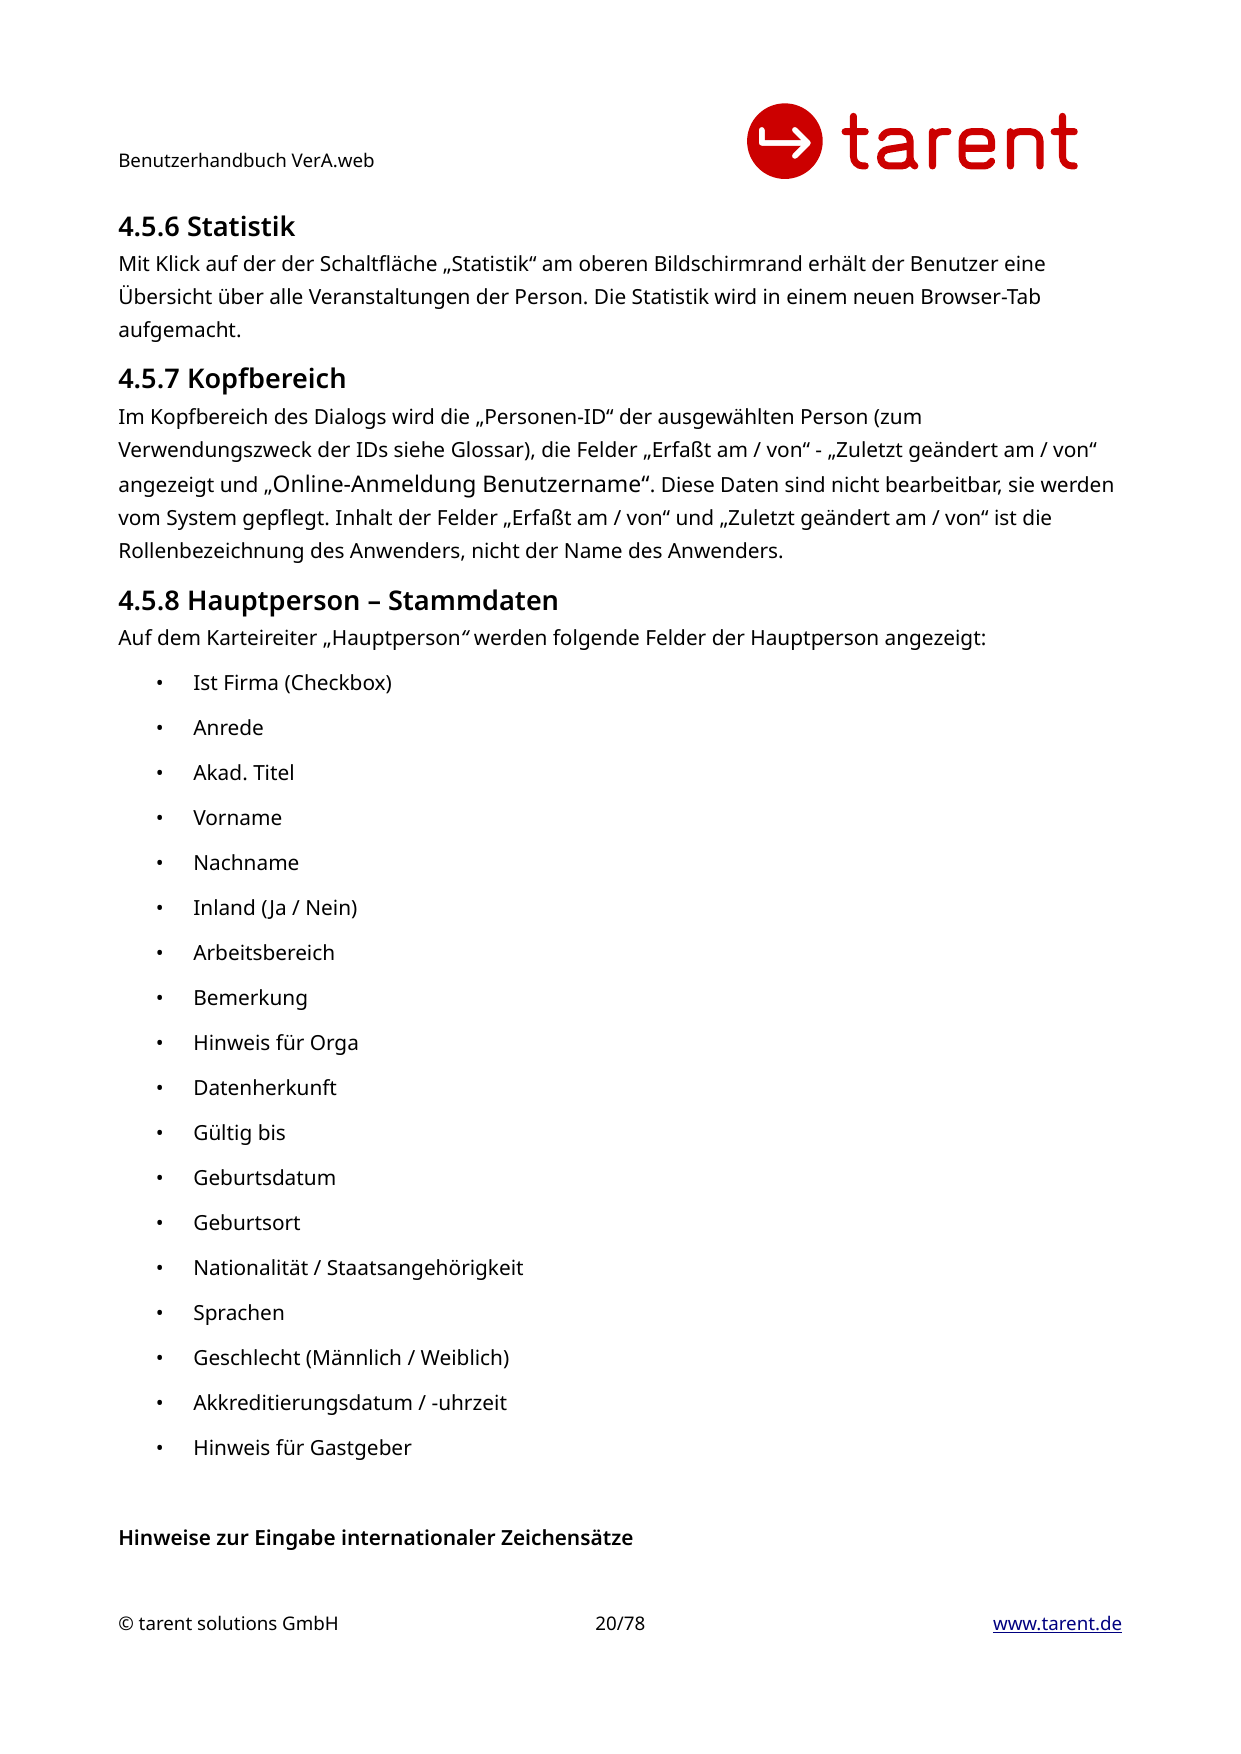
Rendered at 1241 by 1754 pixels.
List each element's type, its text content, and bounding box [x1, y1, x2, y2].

list Akkreditierungsdatum / -uhrzeit [156, 1388, 1122, 1417]
text Mit Klick auf der der Schaltfläche „Statistik“ am oberen Bildschirmrand erhält der Benutzer eine Übersicht über alle Veranstaltungen der Person. Die Statistik wird in einem neuen Browser-Tab aufgemacht. [118, 249, 1122, 343]
subtitle Kopfbereich [118, 360, 1122, 397]
list Hinweis für Orga [156, 1028, 1122, 1057]
list Anrede [156, 713, 1122, 742]
list Geburtsdatum [156, 1163, 1122, 1192]
list Arbeitsbereich [156, 938, 1122, 967]
list Gültig bis [156, 1118, 1122, 1147]
text Auf dem Karteireiter „Hauptperson“ werden folgende Felder der Hauptperson angezeigt: [118, 623, 1122, 652]
list Inland (Ja / Nein) [156, 893, 1122, 922]
list Vorname [156, 803, 1122, 832]
subtitle Statistik [118, 207, 1122, 244]
list Nationalität / Staatsangehörigkeit [156, 1253, 1122, 1282]
list Geburtsort [156, 1208, 1122, 1237]
text Hinweise zur Eingabe internationaler Zeichensätze [118, 1523, 1122, 1552]
list Bemerkung [156, 983, 1122, 1012]
list Sprachen [156, 1298, 1122, 1327]
text Im Kopfbereich des Dialogs wird die „Personen-ID“ der ausgewählten Person (zum Verwendungszweck der IDs siehe Glossar), die Felder „Erfaßt am / von“ - „Zuletzt geändert am / von“ angezeigt und „Online-Anmeldung Benutzername“. Diese Daten sind nicht bearbeitbar, sie werden vom System gepflegt. Inhalt der Felder „Erfaßt am / von“ und „Zuletzt geändert am / von“ ist die Rollenbezeichnung des Anwenders, nicht der Name des Anwenders. [118, 402, 1122, 564]
list Nachname [156, 848, 1122, 877]
list Datenherkunft [156, 1073, 1122, 1102]
list Geschlecht (Männlich / Weiblich) [156, 1343, 1122, 1372]
list Hinweis für Gastgeber [156, 1433, 1122, 1462]
list Akad. Titel [156, 758, 1122, 787]
subtitle Hauptperson – Stammdaten [118, 581, 1122, 618]
list Ist Firma (Checkbox) [156, 668, 1122, 697]
